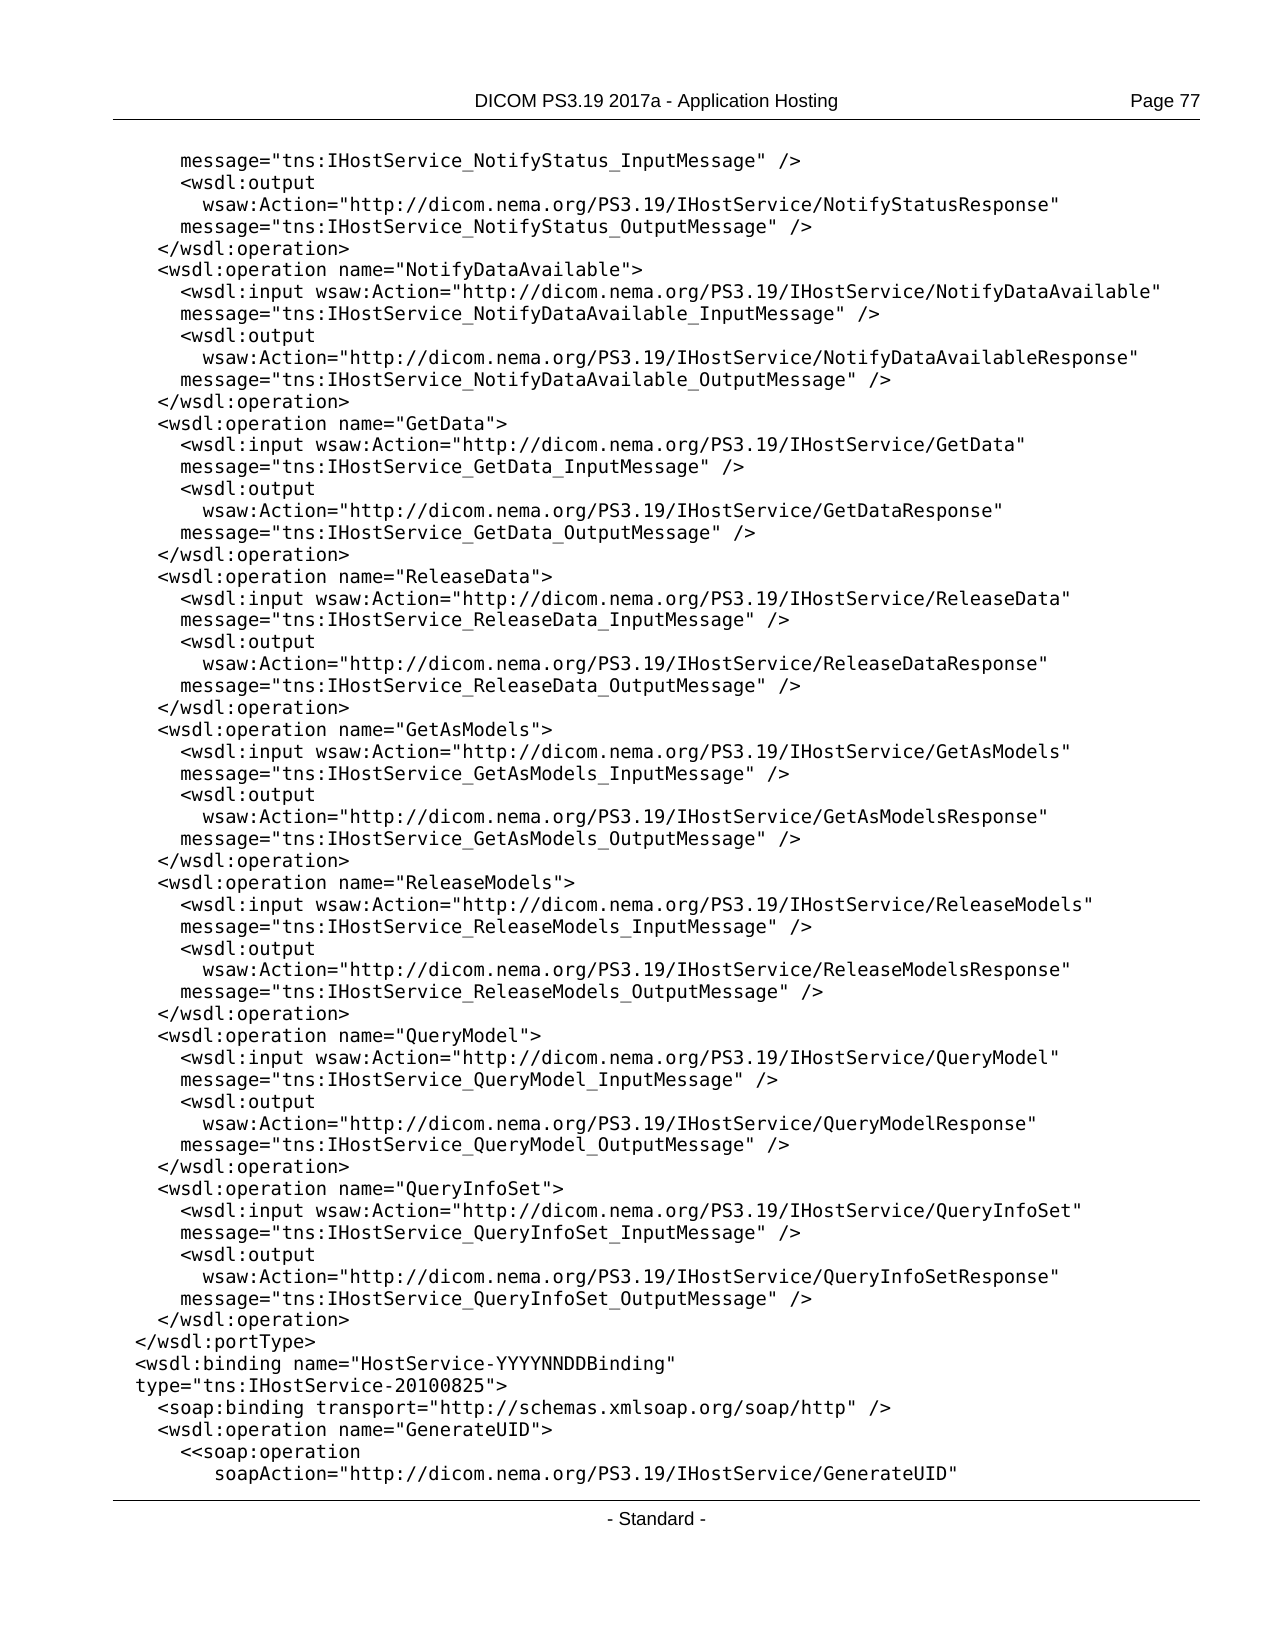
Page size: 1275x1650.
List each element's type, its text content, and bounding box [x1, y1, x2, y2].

text message="tns:IHostService_NotifyStatus_InputMessage" /> <wsdl:output wsaw:Action="http://dicom.nema.org/PS3.19/IHostService/NotifyStatusResponse" message="tns:IHostService_NotifyStatus_OutputMessage" /> </wsdl:operation> <wsdl:operation name="NotifyDataAvailable"> <wsdl:input wsaw:Action="http://dicom.nema.org/PS3.19/IHostService/NotifyDataAvailable" message="tns:IHostService_NotifyDataAvailable_InputMessage" /> <wsdl:output wsaw:Action="http://dicom.nema.org/PS3.19/IHostService/NotifyDataAvailableResponse" message="tns:IHostService_NotifyDataAvailable_OutputMessage" /> </wsdl:operation> <wsdl:operation name="GetData"> <wsdl:input wsaw:Action="http://dicom.nema.org/PS3.19/IHostService/GetData" message="tns:IHostService_GetData_InputMessage" /> <wsdl:output wsaw:Action="http://dicom.nema.org/PS3.19/IHostService/GetDataResponse" message="tns:IHostService_GetData_OutputMessage" /> </wsdl:operation> <wsdl:operation name="ReleaseData"> <wsdl:input wsaw:Action="http://dicom.nema.org/PS3.19/IHostService/ReleaseData" message="tns:IHostService_ReleaseData_InputMessage" /> <wsdl:output wsaw:Action="http://dicom.nema.org/PS3.19/IHostService/ReleaseDataResponse" message="tns:IHostService_ReleaseData_OutputMessage" /> </wsdl:operation> <wsdl:operation name="GetAsModels"> <wsdl:input wsaw:Action="http://dicom.nema.org/PS3.19/IHostService/GetAsModels" message="tns:IHostService_GetAsModels_InputMessage" /> <wsdl:output wsaw:Action="http://dicom.nema.org/PS3.19/IHostService/GetAsModelsResponse" message="tns:IHostService_GetAsModels_OutputMessage" /> </wsdl:operation> <wsdl:operation name="ReleaseModels"> <wsdl:input wsaw:Action="http://dicom.nema.org/PS3.19/IHostService/ReleaseModels" message="tns:IHostService_ReleaseModels_InputMessage" /> <wsdl:output wsaw:Action="http://dicom.nema.org/PS3.19/IHostService/ReleaseModelsResponse" message="tns:IHostService_ReleaseModels_OutputMessage" /> </wsdl:operation> <wsdl:operation name="QueryModel"> <wsdl:input wsaw:Action="http://dicom.nema.org/PS3.19/IHostService/QueryModel" message="tns:IHostService_QueryModel_InputMessage" /> <wsdl:output wsaw:Action="http://dicom.nema.org/PS3.19/IHostService/QueryModelResponse" message="tns:IHostService_QueryModel_OutputMessage" /> </wsdl:operation> <wsdl:operation name="QueryInfoSet"> <wsdl:input wsaw:Action="http://dicom.nema.org/PS3.19/IHostService/QueryInfoSet" message="tns:IHostService_QueryInfoSet_InputMessage" /> <wsdl:output wsaw:Action="http://dicom.nema.org/PS3.19/IHostService/QueryInfoSetResponse" message="tns:IHostService_QueryInfoSet_OutputMessage" /> </wsdl:operation> </wsdl:portType> <wsdl:binding name="HostService-YYYYNNDDBinding" type="tns:IHostService-20100825"> <soap:binding transport="http://schemas.xmlsoap.org/soap/http" /> <wsdl:operation name="GenerateUID"> <<soap:operation soapAction="http://dicom.nema.org/PS3.19/IHostService/GenerateUID" [112, 150, 1200, 1484]
